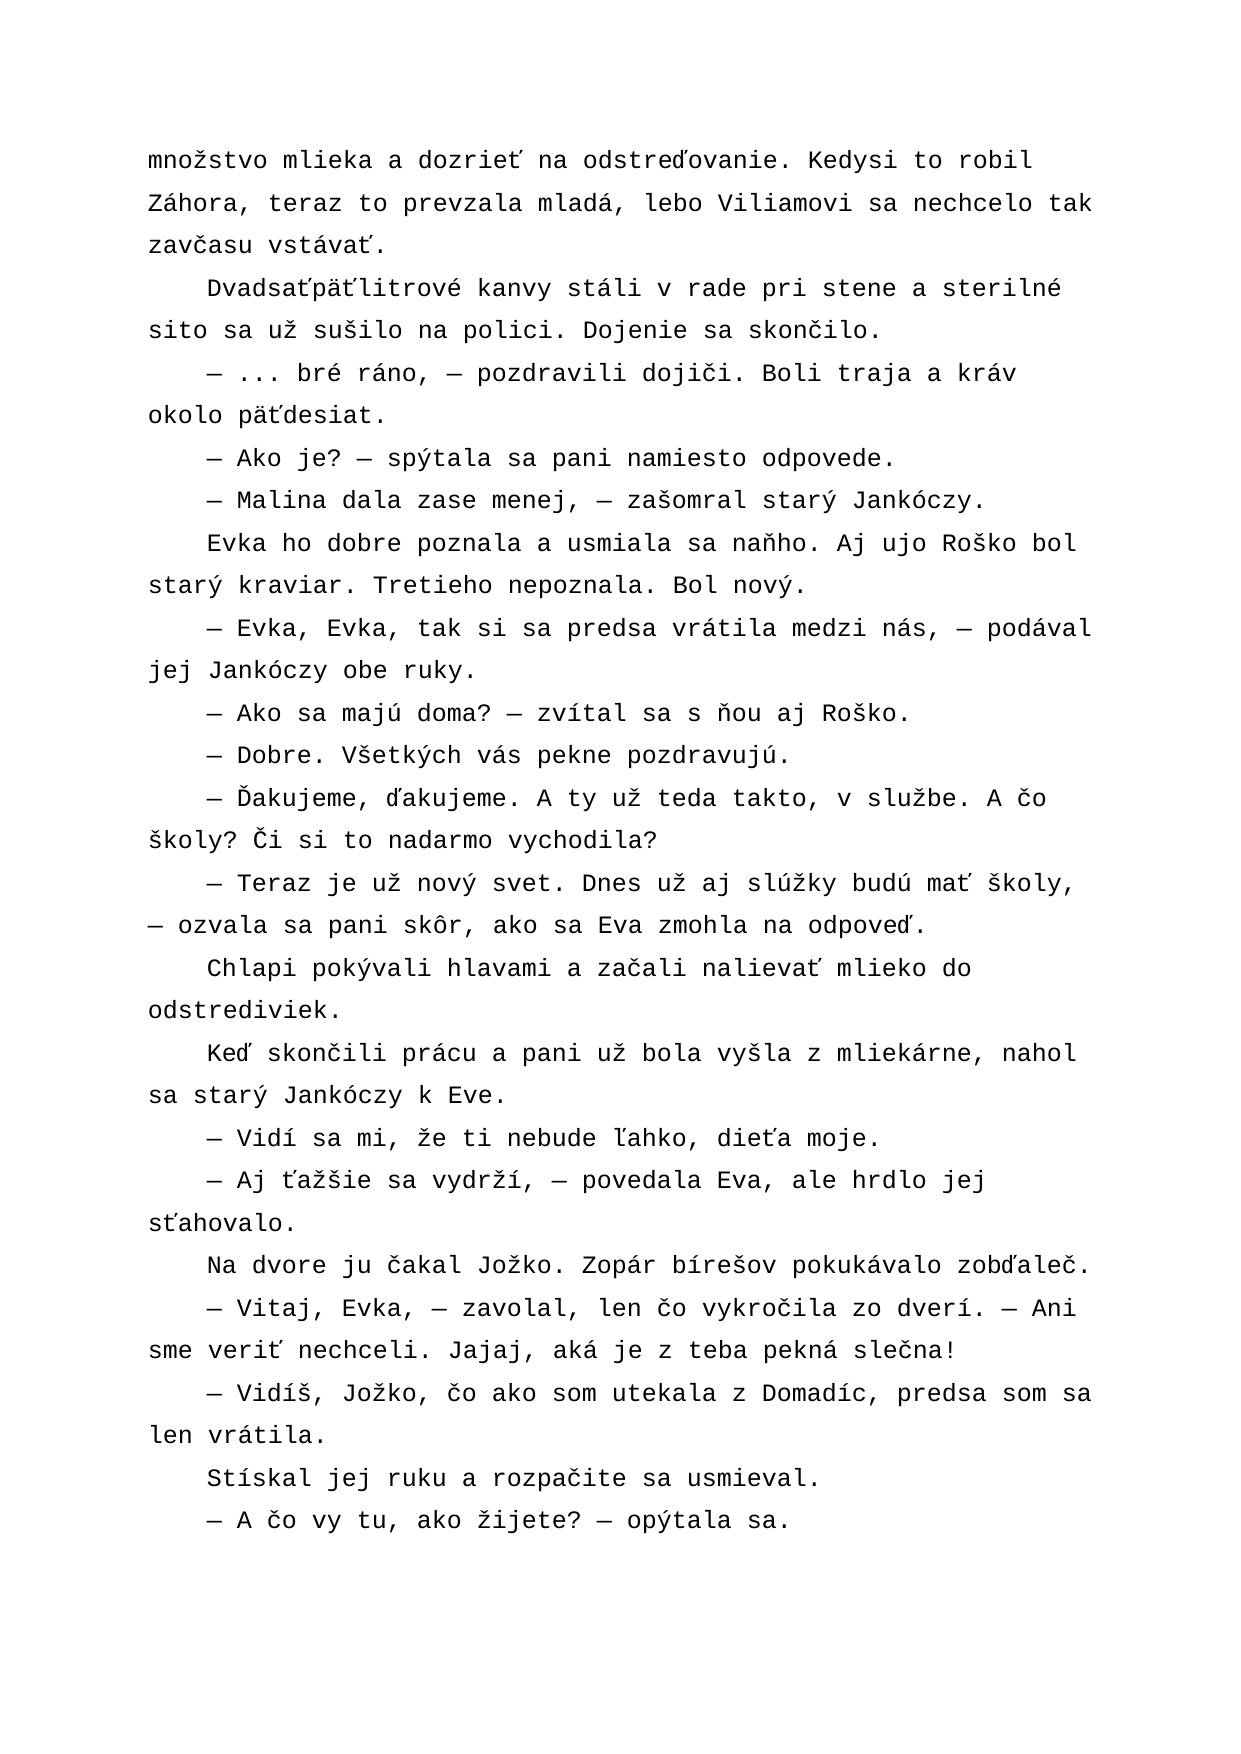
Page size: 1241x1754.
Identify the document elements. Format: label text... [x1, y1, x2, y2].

text — Ako je? — spýtala sa pani namiesto odpovede. [148, 445, 1093, 473]
text — Dobre. Všetkých vás pekne pozdravujú. [148, 743, 1093, 771]
text — Ďakujeme, ďakujeme. A ty už teda takto, v službe. A čo školy? Či si to nadarmo vychodila? [148, 785, 1093, 856]
text — Vidí sa mi, že ti nebude ľahko, dieťa moje. [148, 1125, 1093, 1153]
text — Vitaj, Evka, — zavolal, len čo vykročila zo dverí. — Ani sme veriť nechceli. Jajaj, aká je z teba pekná slečna! [148, 1295, 1093, 1366]
text Na dvore ju čakal Jožko. Zopár bírešov pokukávalo zobďaleč. [148, 1253, 1093, 1281]
text — Malina dala zase menej, — zašomral starý Jankóczy. [148, 488, 1093, 516]
text — Vidíš, Jožko, čo ako som utekala z Domadíc, predsa som sa len vrátila. [148, 1380, 1093, 1451]
text — Teraz je už nový svet. Dnes už aj slúžky budú mať školy, — ozvala sa pani skôr, ako sa Eva zmohla na odpoveď. [148, 870, 1093, 941]
text — ... bré ráno, — pozdravili dojiči. Boli traja a kráv okolo päťdesiat. [148, 360, 1093, 431]
text — A čo vy tu, ako žijete? — opýtala sa. [148, 1508, 1093, 1536]
text Evka ho dobre poznala a usmiala sa naňho. Aj ujo Roško bol starý kraviar. Tretieho nepoznala. Bol nový. [148, 530, 1093, 601]
text — Ako sa majú doma? — zvítal sa s ňou aj Roško. [148, 700, 1093, 728]
text Stískal jej ruku a rozpačite sa usmieval. [148, 1465, 1093, 1493]
text — Evka, Evka, tak si sa predsa vrátila medzi nás, — podával jej Jankóczy obe ruky. [148, 615, 1093, 686]
text Chlapi pokývali hlavami a začali nalievať mlieko do odstrediviek. [148, 955, 1093, 1026]
text množstvo mlieka a dozrieť na odstreďovanie. Kedysi to robil Záhora, teraz to prevzala mladá, lebo Viliamovi sa nechcelo tak zavčasu vstávať. [148, 148, 1093, 261]
text Dvadsaťpäťlitrové kanvy stáli v rade pri stene a sterilné sito sa už sušilo na polici. Dojenie sa skončilo. [148, 275, 1093, 346]
text Keď skončili prácu a pani už bola vyšla z mliekárne, nahol sa starý Jankóczy k Eve. [148, 1040, 1093, 1111]
text — Aj ťažšie sa vydrží, — povedala Eva, ale hrdlo jej sťahovalo. [148, 1168, 1093, 1238]
